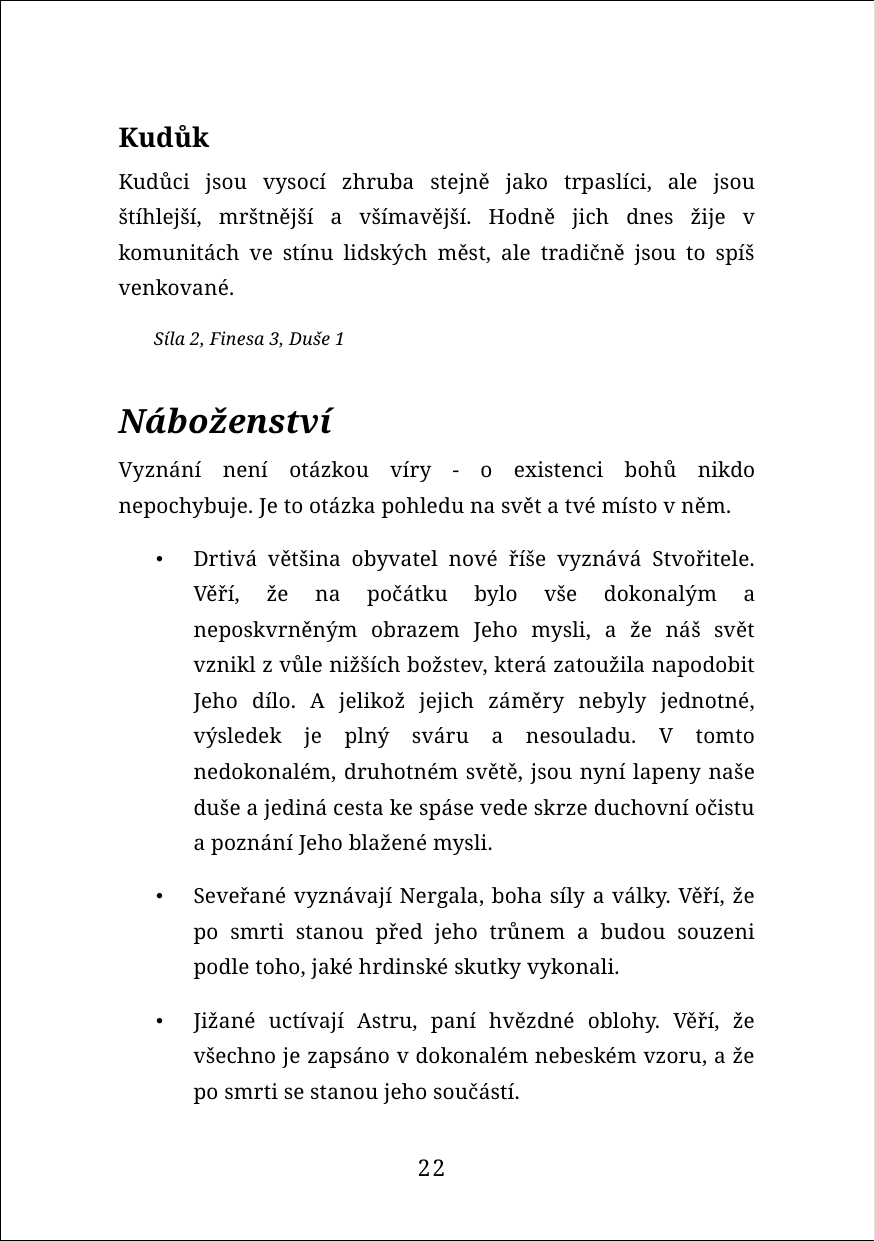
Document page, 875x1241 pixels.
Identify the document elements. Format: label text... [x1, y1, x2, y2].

list Drtivá většina obyvatel nové říše vyznává Stvořitele. Věří, že na počátku bylo vše dokonalým a neposkvrněným obrazem Jeho mysli, a že náš svět vznikl z vůle nižších božstev, která zatoužila napodobit Jeho dílo. A jelikož jejich záměry nebyly jednotné, výsledek je plný sváru a nesouladu. V tomto nedokonalém, druhotném světě, jsou nyní lapeny naše duše a jediná cesta ke spáse vede skrze duchovní očistu a poznání Jeho blažené mysli. [156, 544, 756, 857]
subtitle Kudůk [118, 118, 756, 155]
list Jižané uctívají Astru, paní hvězdné oblohy. Věří, že všechno je zapsáno v dokonalém nebeském vzoru, a že po smrti se stanou jeho součástí. [156, 1006, 756, 1105]
text Kudůci jsou vysocí zhruba stejně jako trpaslíci, ale jsou štíhlejší, mrštnější a všímavější. Hodně jich dnes žije v komunitách ve stínu lidských měst, ale tradičně jsou to spíš venkované. [118, 167, 756, 302]
list Seveřané vyznávají Nergala, boha síly a války. Věří, že po smrti stanou před jeho trůnem a budou souzeni podle toho, jaké hrdinské skutky vykonali. [156, 881, 756, 981]
list Síla 2, Finesa 3, Duše 1 [154, 327, 756, 351]
subtitle Náboženství [118, 398, 756, 443]
text Vyznání není otázkou víry - o existenci bohů nikdo nepochybuje. Je to otázka pohledu na svět a tvé místo v něm. [118, 455, 756, 519]
